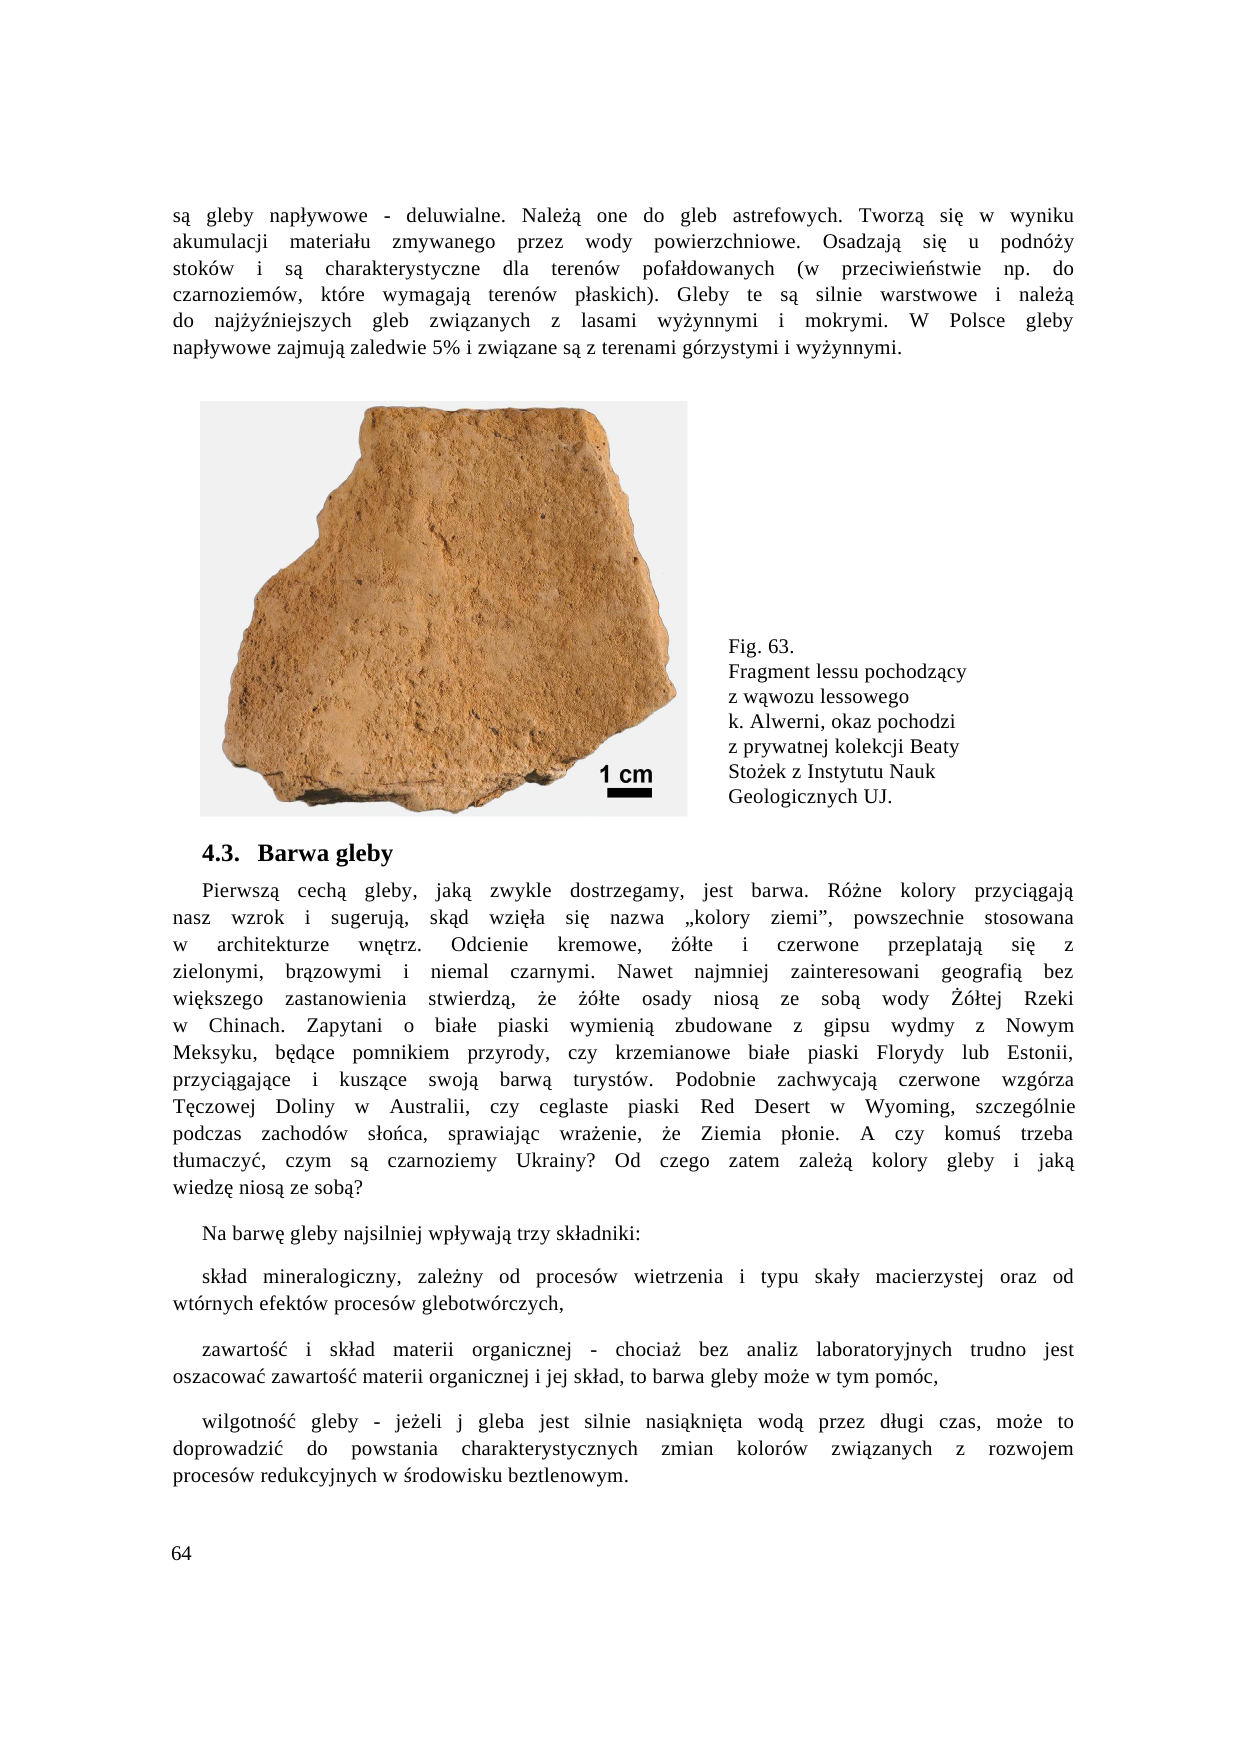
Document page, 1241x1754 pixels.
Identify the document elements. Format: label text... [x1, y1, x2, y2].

text wilgotność gleby - jeżeli j gleba jest silnie nasiąknięta wodą przez długi czas, może to doprowadzić do powstania charakterystycznych zmian kolorów związanych z rozwojem procesów redukcyjnych w środowisku beztlenowym. [173, 1407, 1076, 1488]
text Fig. 63. [728, 633, 982, 658]
text Pierwszą cechą gleby, jaką zwykle dostrzegamy, jest barwa. Różne kolory przyciągają nasz wzrok i sugerują, skąd wzięła się nazwa „kolory ziemi”, powszechnie stosowana w architekturze wnętrz. Odcienie kremowe, żółte i czerwone przeplatają się z zielonymi, brązowymi i niemal czarnymi. Nawet najmniej zainteresowani geografią bez większego zastanowienia stwierdzą, że żółte osady niosą ze sobą wody Żółtej Rzeki w Chinach. Zapytani o białe piaski wymienią zbudowane z gipsu wydmy z Nowym Meksyku, będące pomnikiem przyrody, czy krzemianowe białe piaski Florydy lub Estonii, przyciągające i kuszące swoją barwą turystów. Podobnie zachwycają czerwone wzgórza Tęczowej Doliny w Australii, czy ceglaste piaski Red Desert w Wyoming, szczególnie podczas zachodów słońca, sprawiając wrażenie, że Ziemia płonie. A czy komuś trzeba tłumaczyć, czym są czarnoziemy Ukrainy? Od czego zatem zależą kolory gleby i jaką wiedzę niosą ze sobą? [173, 876, 1076, 1200]
text 64 [171, 1543, 192, 1564]
text Na barwę gleby najsilniej wpływają trzy składniki: [173, 1224, 1078, 1244]
text skład mineralogiczny, zależny od procesów wietrzenia i typu skały macierzystej oraz od wtórnych efektów procesów glebotwórczych, [173, 1262, 1076, 1316]
text zawartość i skład materii organicznej - chociaż bez analiz laboratoryjnych trudno jest oszacować zawartość materii organicznej i jej skład, to barwa gleby może w tym pomóc, [173, 1334, 1076, 1388]
text są gleby napływowe - deluwialne. Należą one do gleb astrefowych. Tworzą się w wyniku akumulacji materiału zmywanego przez wody powierzchniowe. Osadzają się u podnóży stoków i są charakterystyczne dla terenów pofałdowanych (w przeciwieństwie np. do czarnoziemów, które wymagają terenów płaskich). Gleby te są silnie warstwowe i należą do najżyźniejszych gleb związanych z lasami wyżynnymi i mokrymi. W Polsce gleby napływowe zajmują zaledwie 5% i związane są z terenami górzystymi i wyżynnymi. [173, 201, 1076, 360]
subtitle Barwa gleby [173, 841, 1078, 866]
text Fragment lessu pochodzący z wąwozu lessowego k. Alwerni, okaz pochodzi z prywatnej kolekcji Beaty Stożek z Instytutu Nauk Geologicznych UJ. [728, 658, 982, 808]
picture [200, 401, 688, 817]
